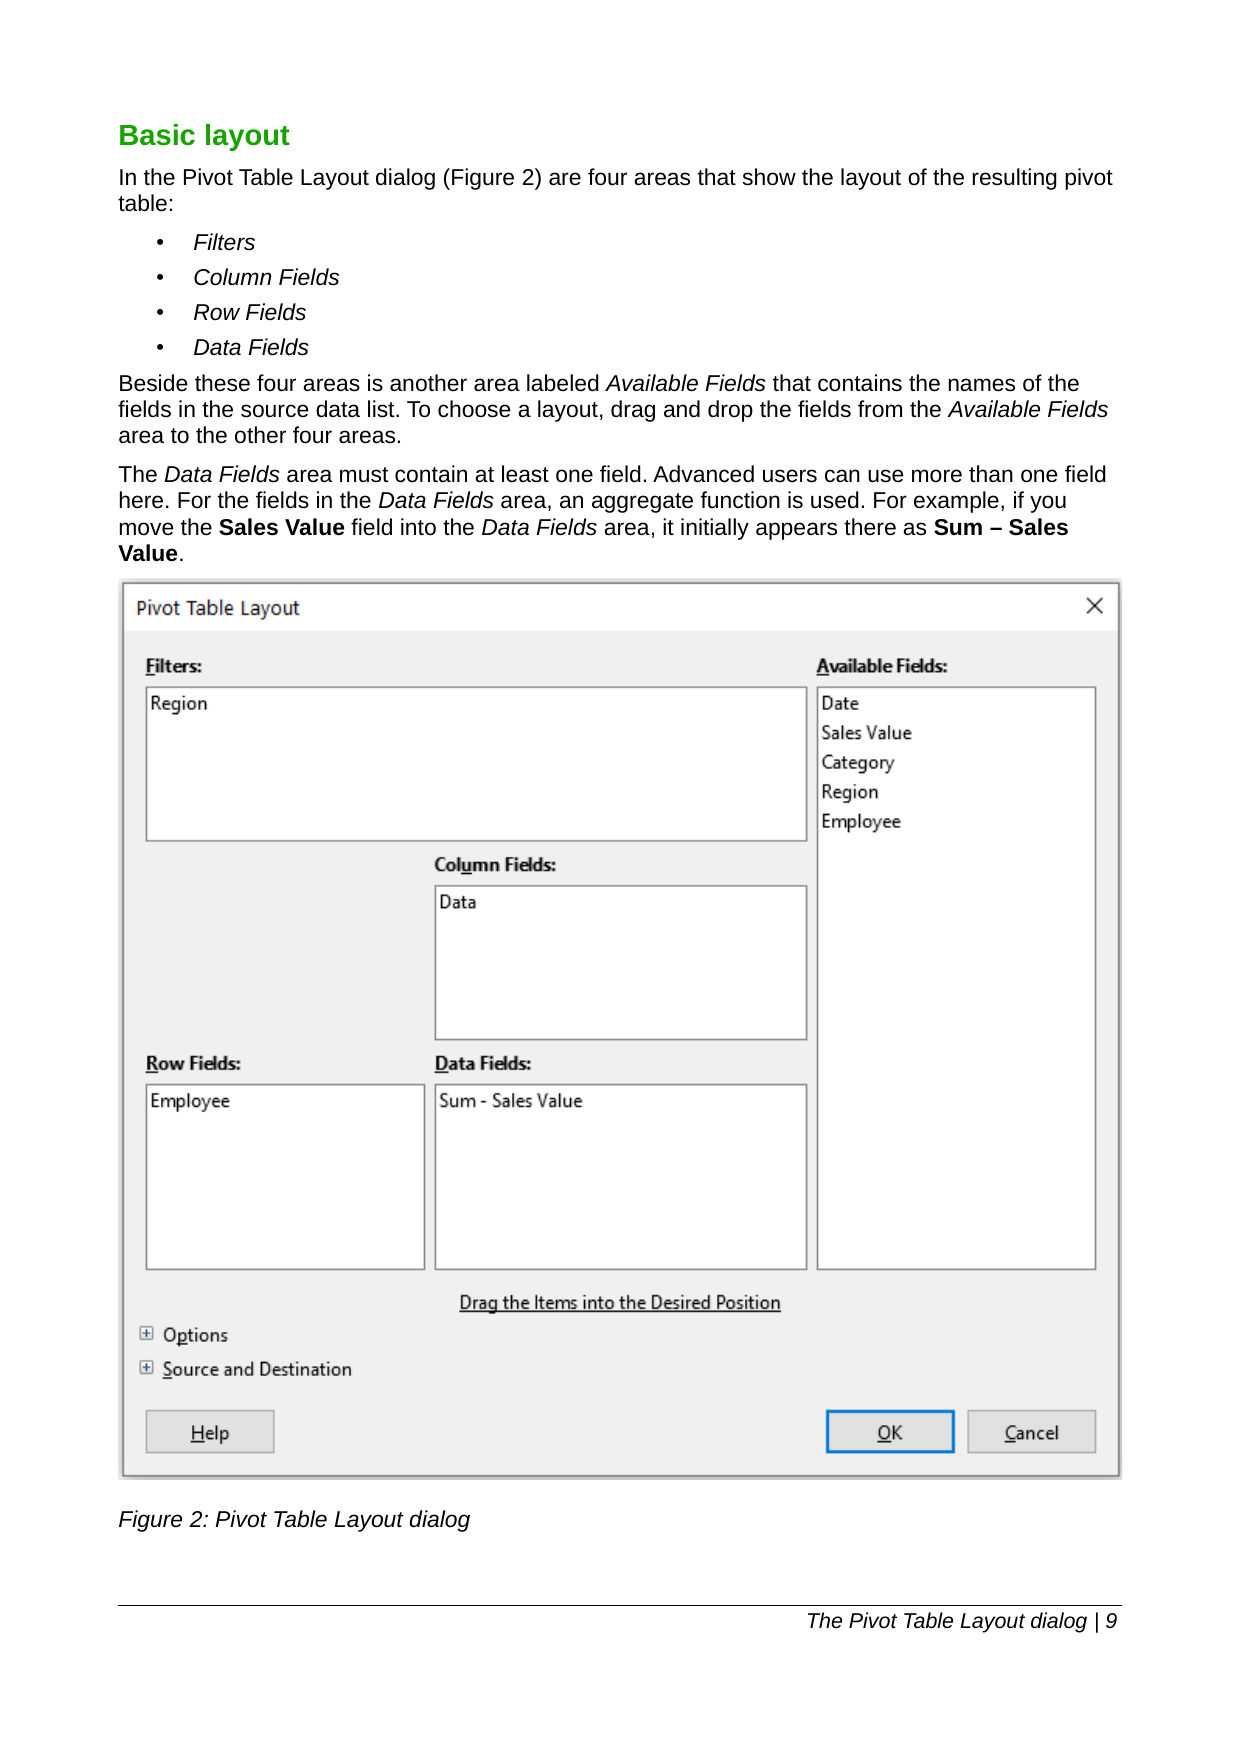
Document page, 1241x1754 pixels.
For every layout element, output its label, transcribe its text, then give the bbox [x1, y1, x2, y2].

list Row Fields [156, 299, 1122, 325]
subtitle Basic layout [118, 118, 1122, 152]
list In the Pivot Table Layout dialog (Figure 2) are four areas that show the layout of the resulting pivot table: [118, 163, 1122, 216]
text Beside these four areas is another area labeled Available Fields that contains the names of the fields in the source data list. To choose a layout, drag and drop the fields from the Available Fields area to the other four areas. [118, 369, 1122, 448]
list Data Fields [156, 334, 1122, 361]
text The Data Fields area must contain at least one field. Advanced users can use more than one field here. For the fields in the Data Fields area, an aggregate function is used. For example, if you move the Sales Value field into the Data Fields area, it initially appears there as Sum – Sales Value. [118, 461, 1122, 566]
list Filters [156, 229, 1122, 255]
text Figure 2: Pivot Table Layout dialog [118, 1480, 1122, 1533]
list Column Fields [156, 264, 1122, 290]
picture [118, 578, 1123, 1480]
